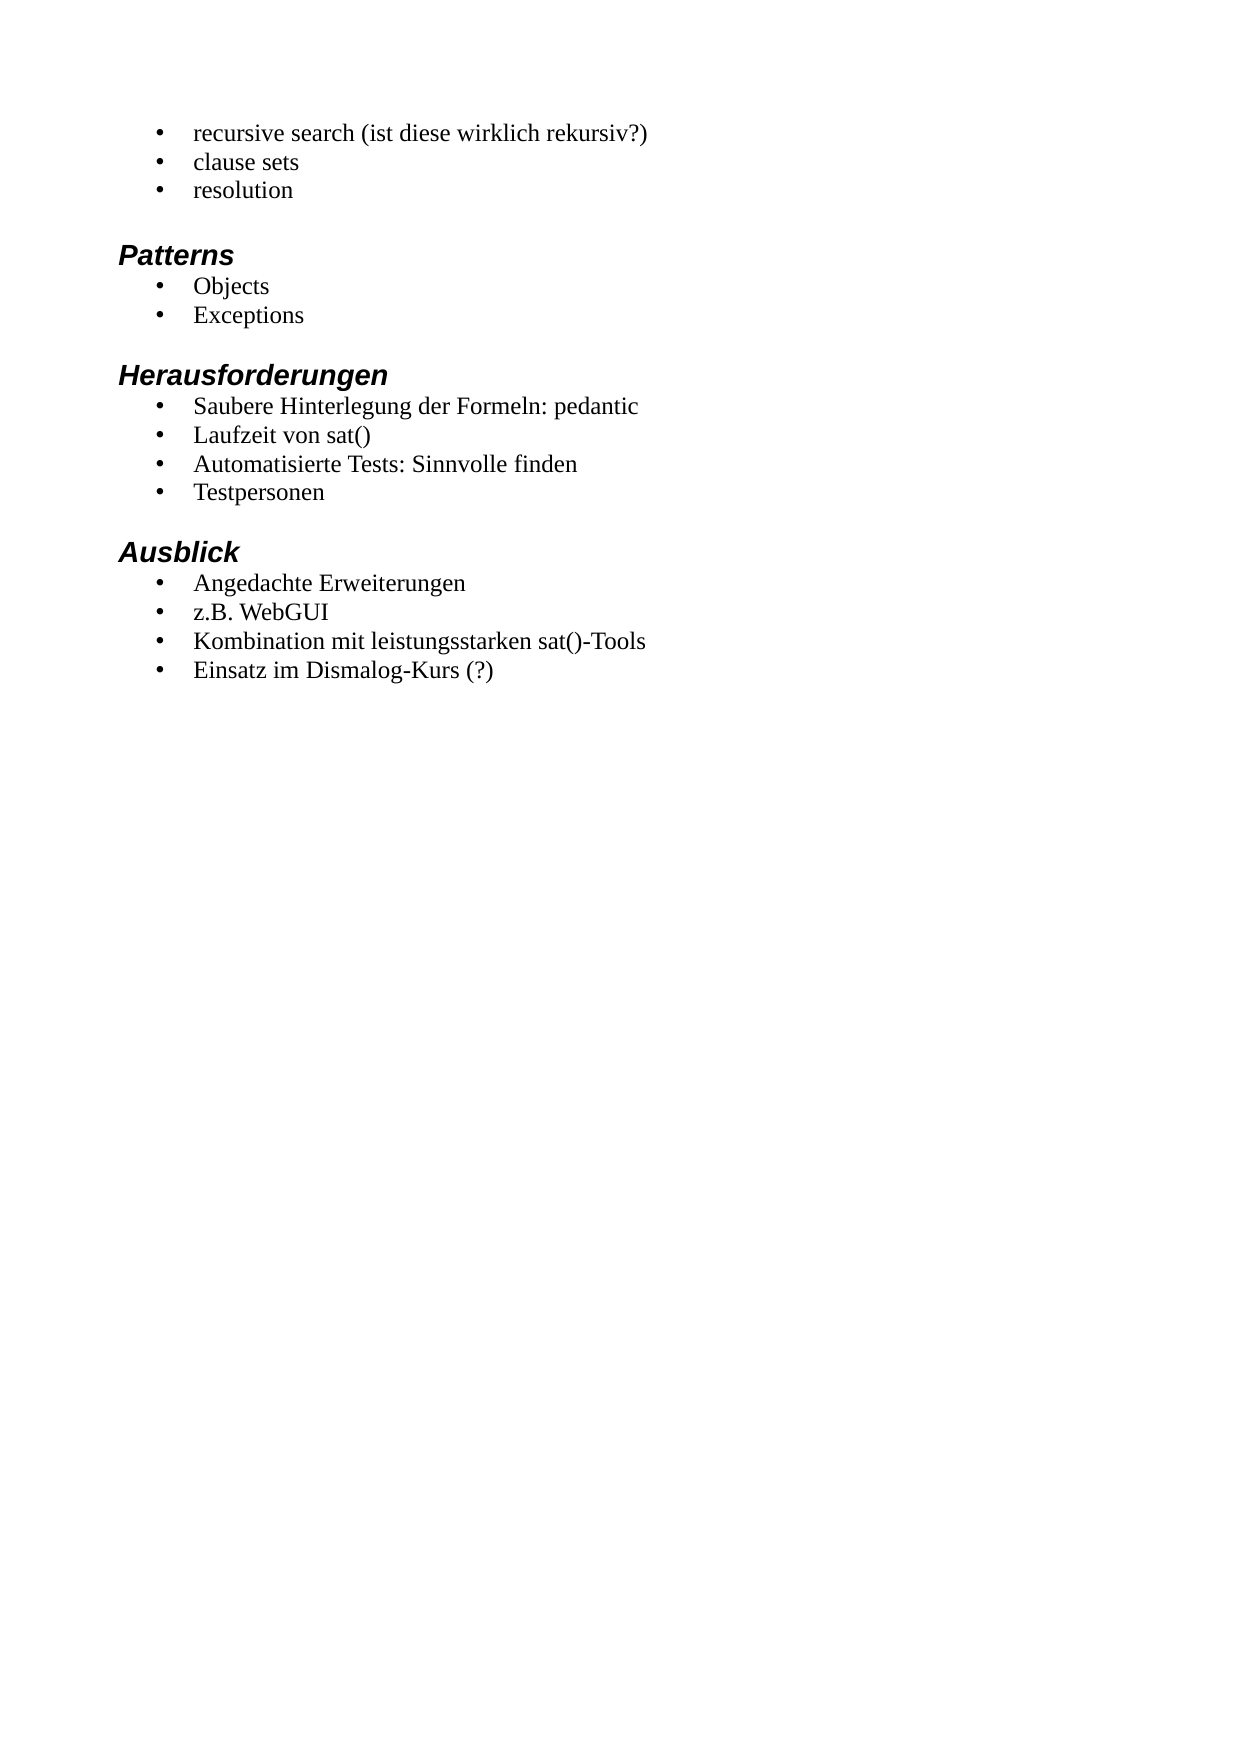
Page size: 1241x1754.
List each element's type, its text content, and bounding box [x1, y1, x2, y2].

list resolution [156, 176, 1122, 204]
list Einsatz im Dismalog-Kurs (?) [156, 655, 1122, 683]
list Kombination mit leistungsstarken sat()-Tools [156, 626, 1122, 655]
list Automatisierte Tests: Sinnvolle finden [156, 449, 1122, 477]
subtitle Ausblick [118, 535, 1122, 568]
list Testpersonen [156, 477, 1122, 506]
subtitle Patterns [118, 238, 1122, 271]
list Angedachte Erweiterungen [156, 568, 1122, 597]
list Laufzeit von sat() [156, 420, 1122, 449]
list recursive search (ist diese wirklich rekursiv?) [156, 118, 1122, 147]
list Objects [156, 271, 1122, 300]
list Saubere Hinterlegung der Formeln: pedantic [156, 391, 1122, 420]
list Exceptions [156, 300, 1122, 329]
subtitle Herausforderungen [118, 358, 1122, 391]
list clause sets [156, 147, 1122, 176]
list z.B. WebGUI [156, 597, 1122, 626]
